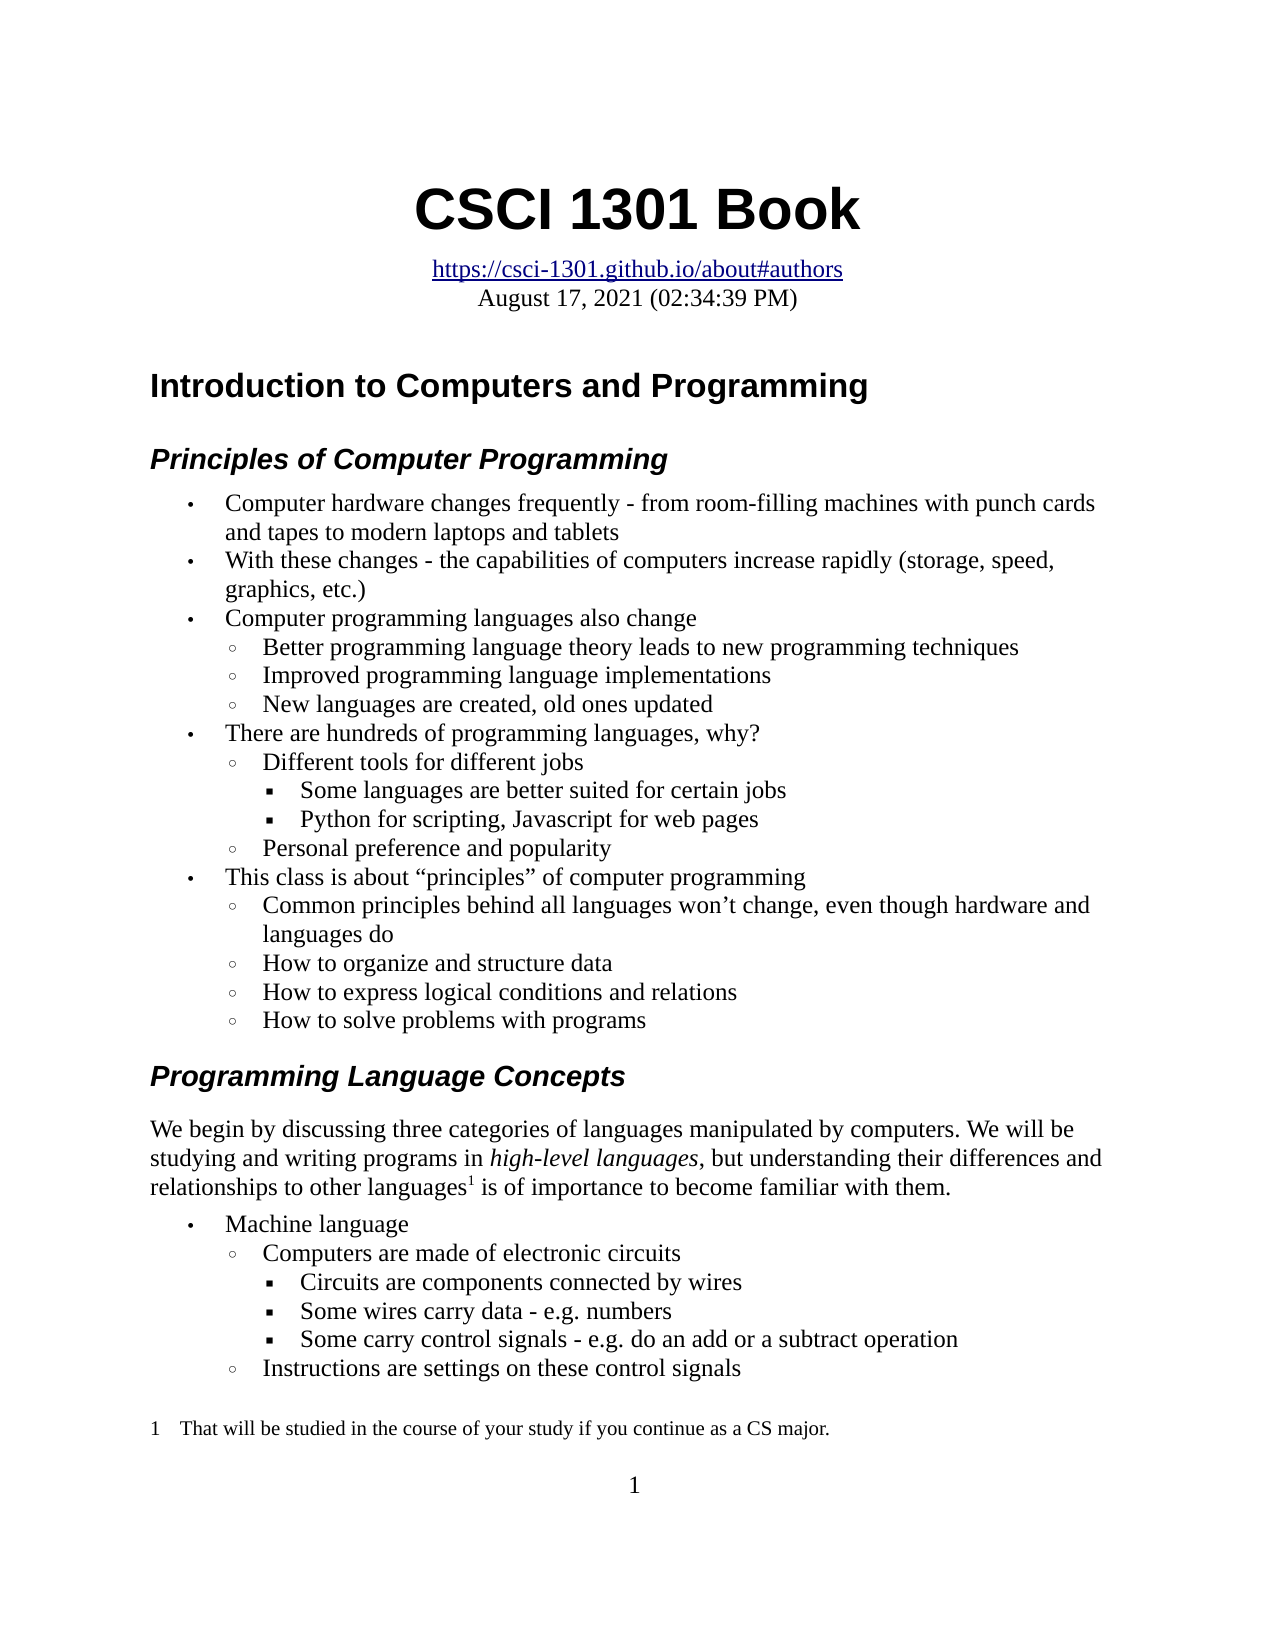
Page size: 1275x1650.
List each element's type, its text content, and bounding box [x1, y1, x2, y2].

text August 17, 2021 (02:34:39 PM) [150, 283, 1125, 312]
list With these changes - the capabilities of computers increase rapidly (storage, speed, graphics, etc.) [187, 546, 1125, 603]
list How to organize and structure data [225, 948, 1125, 977]
list Different tools for different jobs [225, 747, 1125, 776]
list Circuits are components connected by wires [262, 1267, 1125, 1296]
list Instructions are settings on these control signals [225, 1353, 1125, 1382]
list Common principles behind all languages won’t change, even though hardware and languages do [225, 891, 1125, 948]
list Computer programming languages also change [187, 603, 1125, 632]
list Computer hardware changes frequently - from room-filling machines with punch cards and tapes to modern laptops and tablets [187, 488, 1125, 546]
list This class is about “principles” of computer programming [187, 862, 1125, 891]
list How to solve problems with programs [225, 1006, 1125, 1034]
list How to express logical conditions and relations [225, 977, 1125, 1006]
subtitle Introduction to Computers and Programming [150, 366, 1125, 404]
list Python for scripting, Javascript for web pages [262, 804, 1125, 833]
title CSCI 1301 Book [150, 175, 1125, 242]
text We begin by discussing three categories of languages manipulated by computers. We will be studying and writing programs in high-level languages, but understanding their differences and relationships to other languages is of importance to become familiar with them. [150, 1114, 1125, 1201]
list Better programming language theory leads to new programming techniques [225, 632, 1125, 661]
list Machine language [187, 1209, 1125, 1238]
subtitle Principles of Computer Programming [150, 442, 1125, 476]
list Computers are made of electronic circuits [225, 1238, 1125, 1267]
list Some carry control signals - e.g. do an add or a subtract operation [262, 1324, 1125, 1353]
text That will be studied in the course of your study if you continue as a CS major. [150, 1416, 1125, 1440]
list Improved programming language implementations [225, 661, 1125, 689]
list Personal preference and popularity [225, 833, 1125, 862]
list Some wires carry data - e.g. numbers [262, 1296, 1125, 1324]
subtitle Programming Language Concepts [150, 1059, 1125, 1093]
list New languages are created, old ones updated [225, 689, 1125, 718]
text https://csci-1301.github.io/about#authors [150, 254, 1125, 283]
list Some languages are better suited for certain jobs [262, 776, 1125, 804]
list There are hundreds of programming languages, why? [187, 718, 1125, 747]
